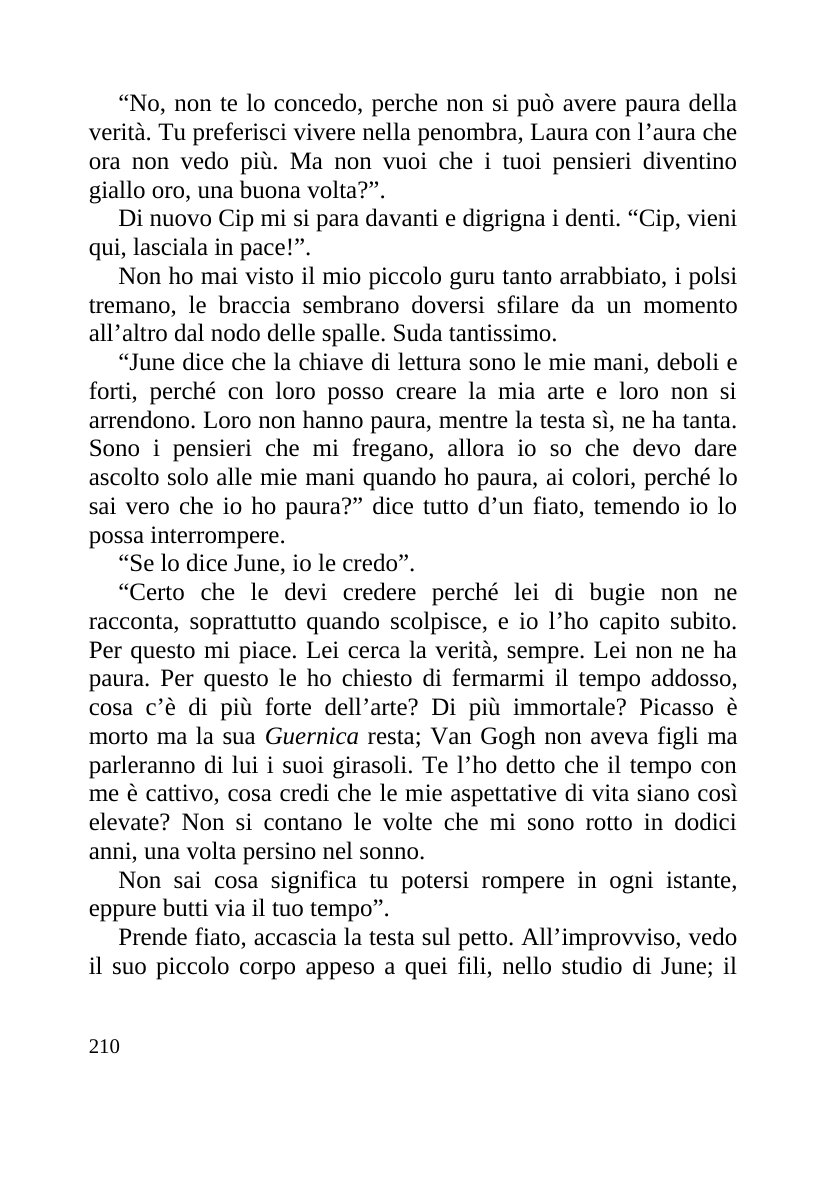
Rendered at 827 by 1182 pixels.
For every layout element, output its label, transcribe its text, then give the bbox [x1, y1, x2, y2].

text Prende fiato, accascia la testa sul petto. All’improvviso, vedo il suo piccolo corpo appeso a quei fili, nello studio di June; il [88, 922, 738, 980]
text “Certo che le devi credere perché lei di bugie non ne racconta, soprattutto quando scolpisce, e io l’ho capito subito. Per questo mi piace. Lei cerca la verità, sempre. Lei non ne ha paura. Per questo le ho chiesto di fermarmi il tempo addosso, cosa c’è di più forte dell’arte? Di più immortale? Picasso è morto ma la sua Guernica resta; Van Gogh non aveva figli ma parleranno di lui i suoi girasoli. Te l’ho detto che il tempo con me è cattivo, cosa credi che le mie aspettative di vita siano così elevate? Non si contano le volte che mi sono rotto in dodici anni, una volta persino nel sonno. [88, 577, 738, 865]
text Non sai cosa significa tu potersi rompere in ogni istante, eppure butti via il tuo tempo”. [88, 865, 738, 922]
text Di nuovo Cip mi si para davanti e digrigna i denti. “Cip, vieni qui, lasciala in pace!”. [88, 203, 738, 261]
text Non ho mai visto il mio piccolo guru tanto arrabbiato, i polsi tremano, le braccia sembrano doversi sfilare da un momento all’altro dal nodo delle spalle. Suda tantissimo. [88, 261, 738, 347]
text “No, non te lo concedo, perche non si può avere paura della verità. Tu preferisci vivere nella penombra, Laura con l’aura che ora non vedo più. Ma non vuoi che i tuoi pensieri diventino giallo oro, una buona volta?”. [88, 88, 738, 203]
text “June dice che la chiave di lettura sono le mie mani, deboli e forti, perché con loro posso creare la mia arte e loro non si arrendono. Loro non hanno paura, mentre la testa sì, ne ha tanta. Sono i pensieri che mi fregano, allora io so che devo dare ascolto solo alle mie mani quando ho paura, ai colori, perché lo sai vero che io ho paura?” dice tutto d’un fiato, temendo io lo possa interrompere. [88, 347, 738, 548]
text “Se lo dice June, io le credo”. [88, 548, 738, 577]
